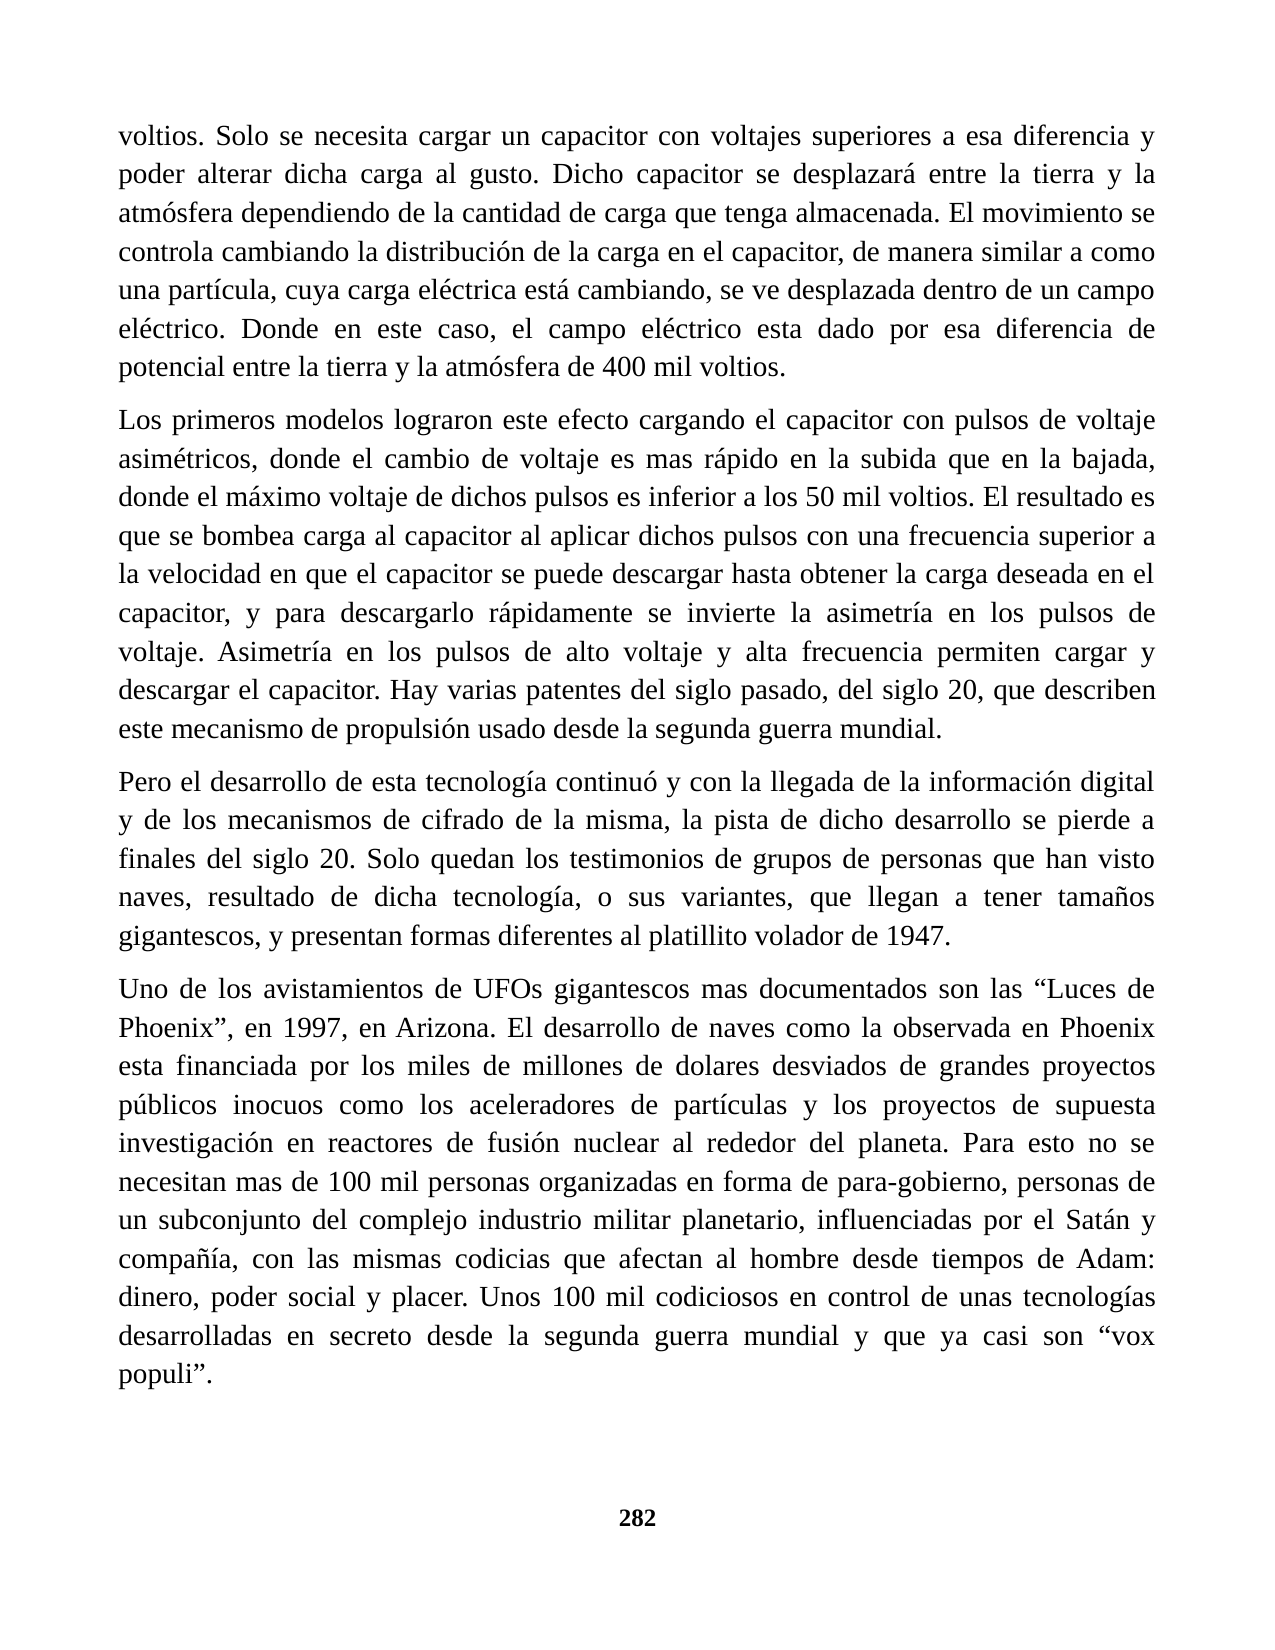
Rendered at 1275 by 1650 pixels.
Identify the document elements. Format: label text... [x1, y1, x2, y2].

text voltios. Solo se necesita cargar un capacitor con voltajes superiores a esa diferencia y poder alterar dicha carga al gusto. Dicho capacitor se desplazará entre la tierra y la atmósfera dependiendo de la cantidad de carga que tenga almacenada. El movimiento se controla cambiando la distribución de la carga en el capacitor, de manera similar a como una partícula, cuya carga eléctrica está cambiando, se ve desplazada dentro de un campo eléctrico. Donde en este caso, el campo eléctrico esta dado por esa diferencia de potencial entre la tierra y la atmósfera de 400 mil voltios. [118, 118, 1157, 383]
text Pero el desarrollo de esta tecnología continuó y con la llegada de la información digital y de los mecanismos de cifrado de la misma, la pista de dicho desarrollo se pierde a finales del siglo 20. Solo quedan los testimonios de grupos de personas que han visto naves, resultado de dicha tecnología, o sus variantes, que llegan a tener tamaños gigantescos, y presentan formas diferentes al platillito volador de 1947. [118, 764, 1157, 952]
text Uno de los avistamientos de UFOs gigantescos mas documentados son las “Luces de Phoenix”, en 1997, en Arizona. El desarrollo de naves como la observada en Phoenix esta financiada por los miles de millones de dolares desviados de grandes proyectos públicos inocuos como los aceleradores de partículas y los proyectos de supuesta investigación en reactores de fusión nuclear al rededor del planeta. Para esto no se necesitan mas de 100 mil personas organizadas en forma de para-gobierno, personas de un subconjunto del complejo industrio militar planetario, influenciadas por el Satán y compañía, con las mismas codicias que afectan al hombre desde tiempos de Adam: dinero, poder social y placer. Unos 100 mil codiciosos en control de unas tecnologías desarrolladas en secreto desde la segunda guerra mundial y que ya casi son “vox populi”. [118, 971, 1157, 1390]
text Los primeros modelos lograron este efecto cargando el capacitor con pulsos de voltaje asimétricos, donde el cambio de voltaje es mas rápido en la subida que en la bajada, donde el máximo voltaje de dichos pulsos es inferior a los 50 mil voltios. El resultado es que se bombea carga al capacitor al aplicar dichos pulsos con una frecuencia superior a la velocidad en que el capacitor se puede descargar hasta obtener la carga deseada en el capacitor, y para descargarlo rápidamente se invierte la asimetría en los pulsos de voltaje. Asimetría en los pulsos de alto voltaje y alta frecuencia permiten cargar y descargar el capacitor. Hay varias patentes del siglo pasado, del siglo 20, que describen este mecanismo de propulsión usado desde la segunda guerra mundial. [118, 402, 1157, 744]
